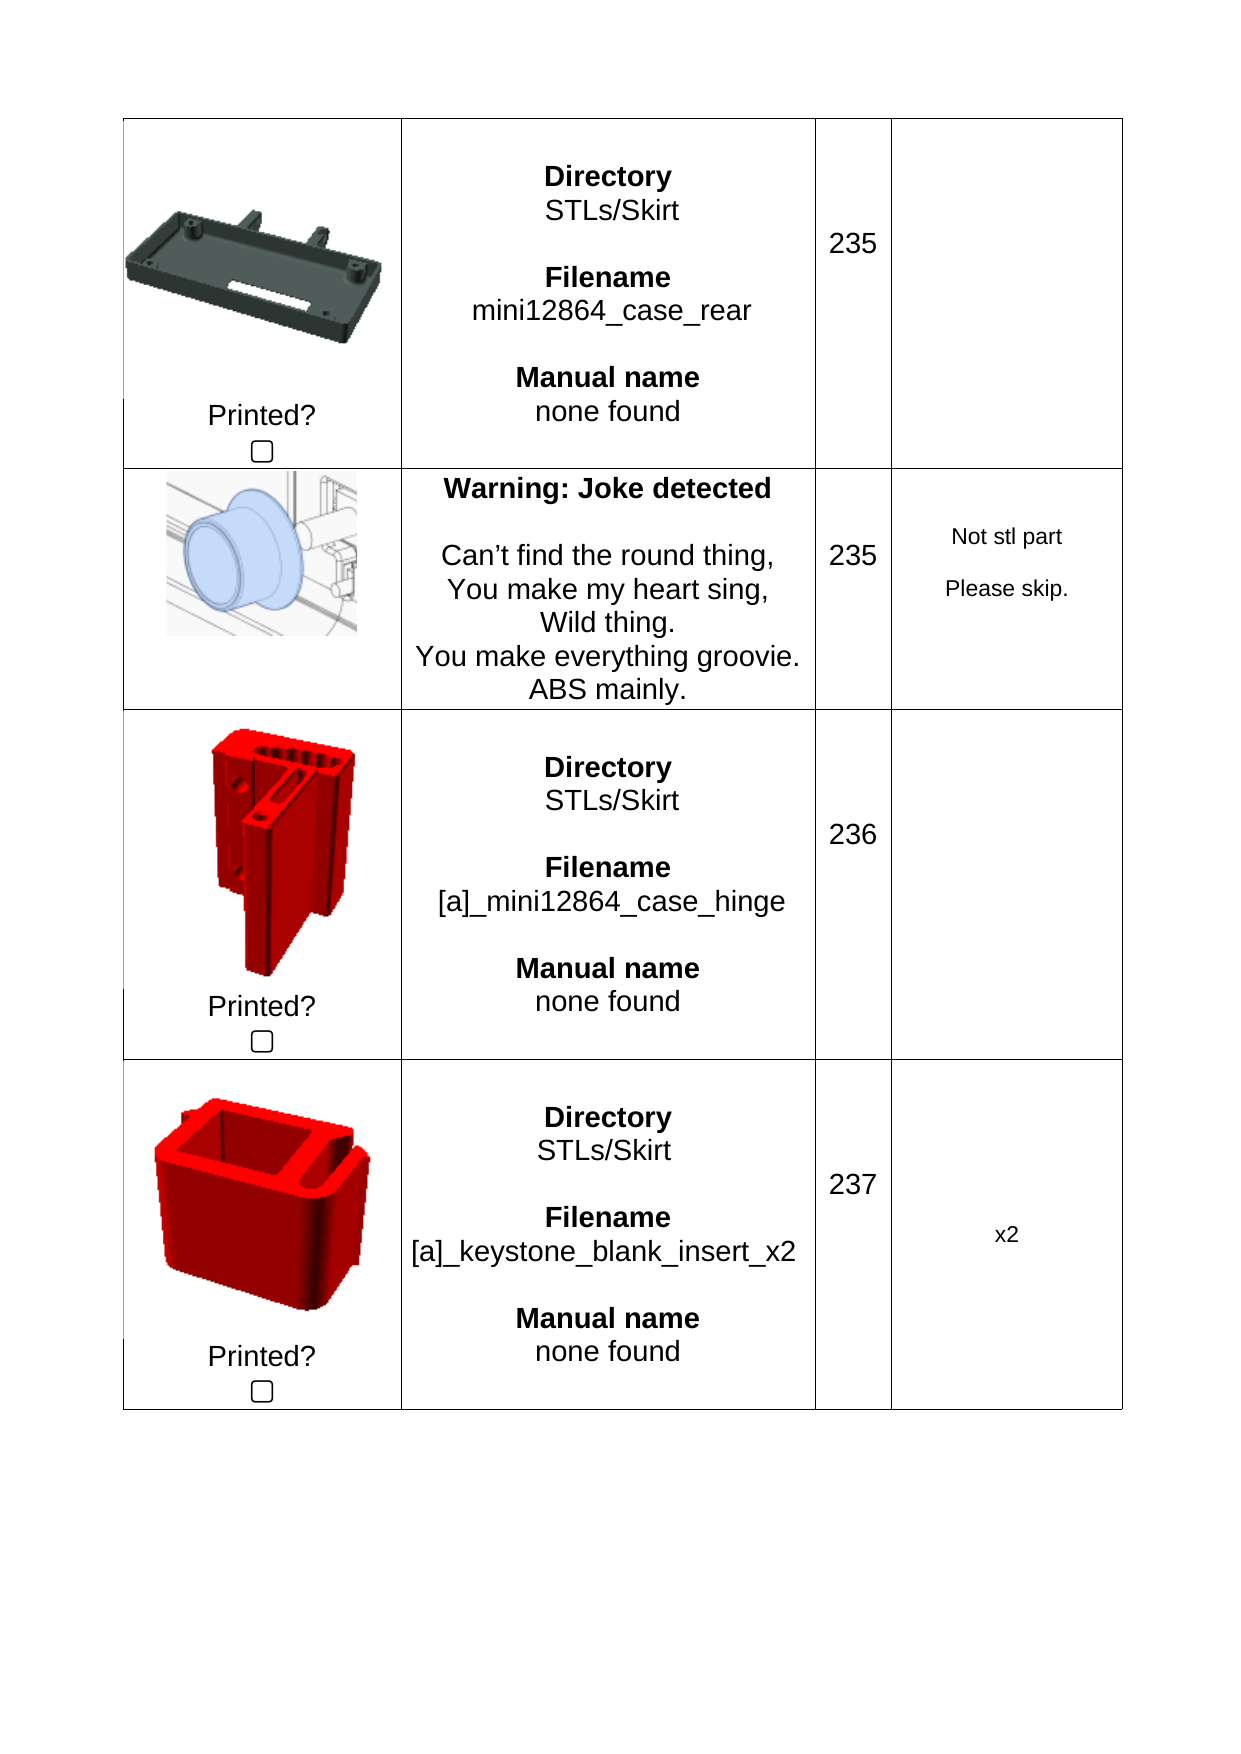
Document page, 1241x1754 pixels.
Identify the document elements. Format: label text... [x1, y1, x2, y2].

picture [166, 471, 358, 636]
table_cell 237 [816, 1060, 891, 1409]
table_cell Printed? ▢ [124, 1339, 401, 1409]
picture [123, 1061, 401, 1339]
table_cell Printed? ▢ [124, 989, 401, 1059]
table_cell [892, 710, 1122, 1059]
table_cell 235 [816, 119, 891, 468]
table_cell 235 [816, 469, 891, 709]
picture [123, 711, 401, 989]
table_cell Directory STLs/Skirt Filename mini12864_case_rear Manual name none found [402, 119, 815, 468]
table_cell 236 [816, 710, 891, 1059]
table_cell Directory STLs/Skirt Filename [a]_mini12864_case_hinge Manual name none found [402, 710, 815, 1059]
table_cell [124, 469, 401, 709]
table_cell [892, 119, 1122, 468]
table_cell Printed? ▢ [124, 399, 401, 468]
table_cell Warning: Joke detected Can’t find the round thing, You make my heart sing, Wild thing. You make everything groovie. ABS mainly. [402, 469, 815, 709]
table_cell x2 [892, 1060, 1122, 1409]
table_cell Directory STLs/Skirt Filename [a]_keystone_blank_insert_x2 Manual name none found [402, 1060, 815, 1409]
picture [123, 121, 401, 399]
table_cell Not stl part Please skip. [892, 469, 1122, 709]
